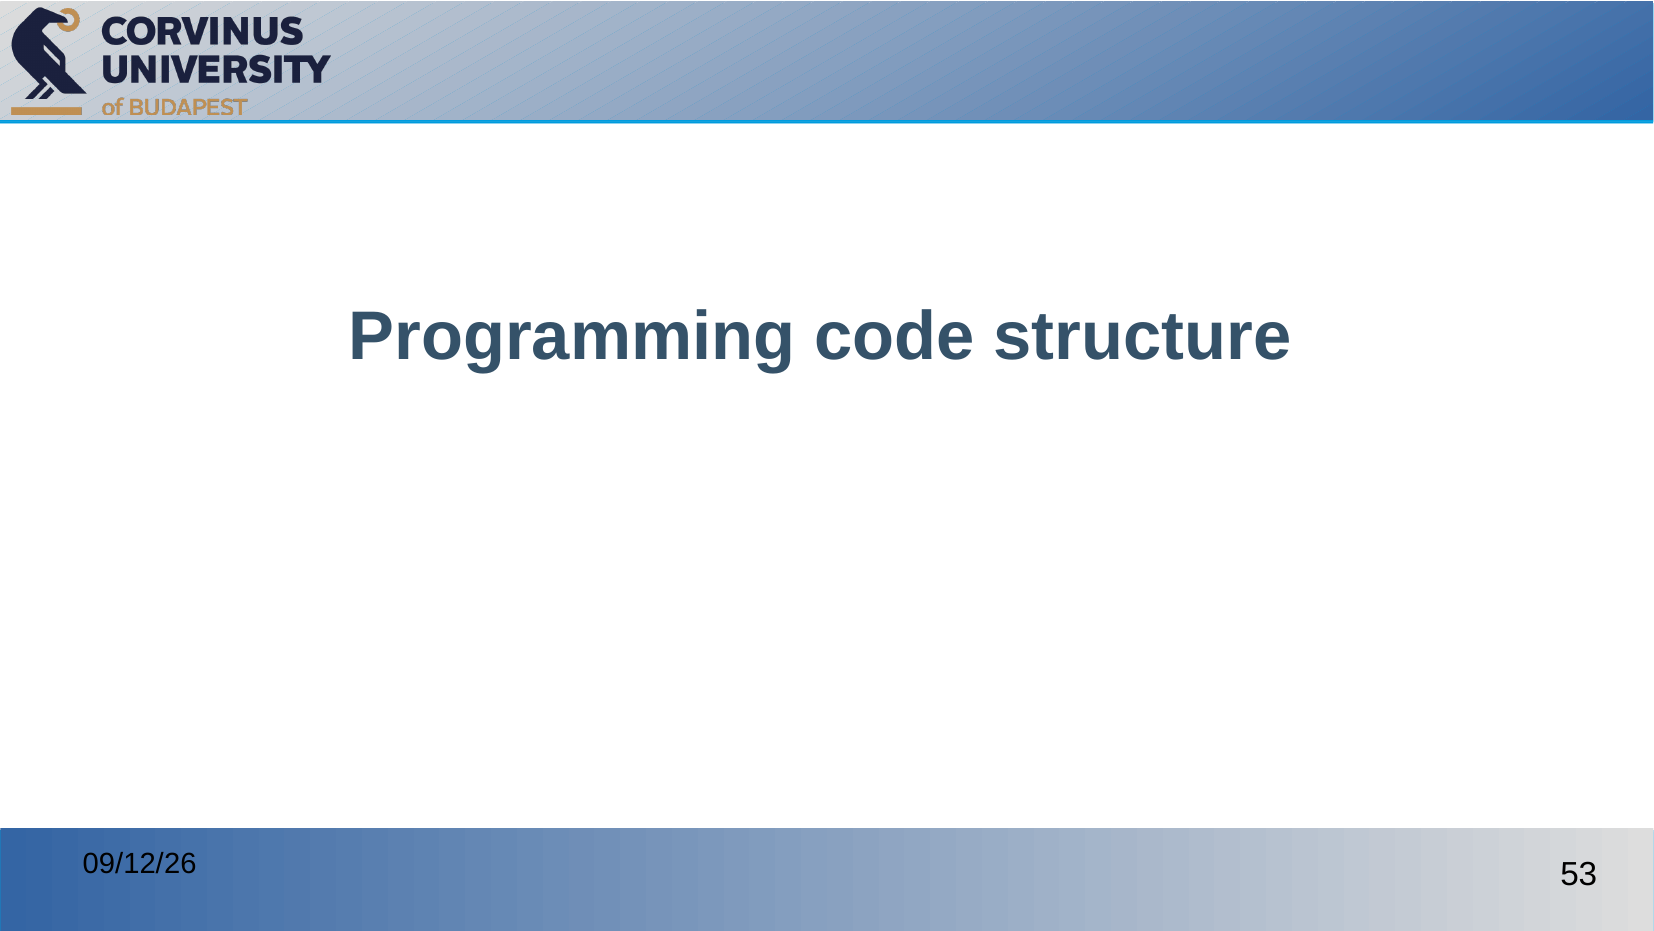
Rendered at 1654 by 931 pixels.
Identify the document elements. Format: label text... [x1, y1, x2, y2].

title Programming code structure [76, 258, 1565, 414]
picture [11, 7, 331, 115]
